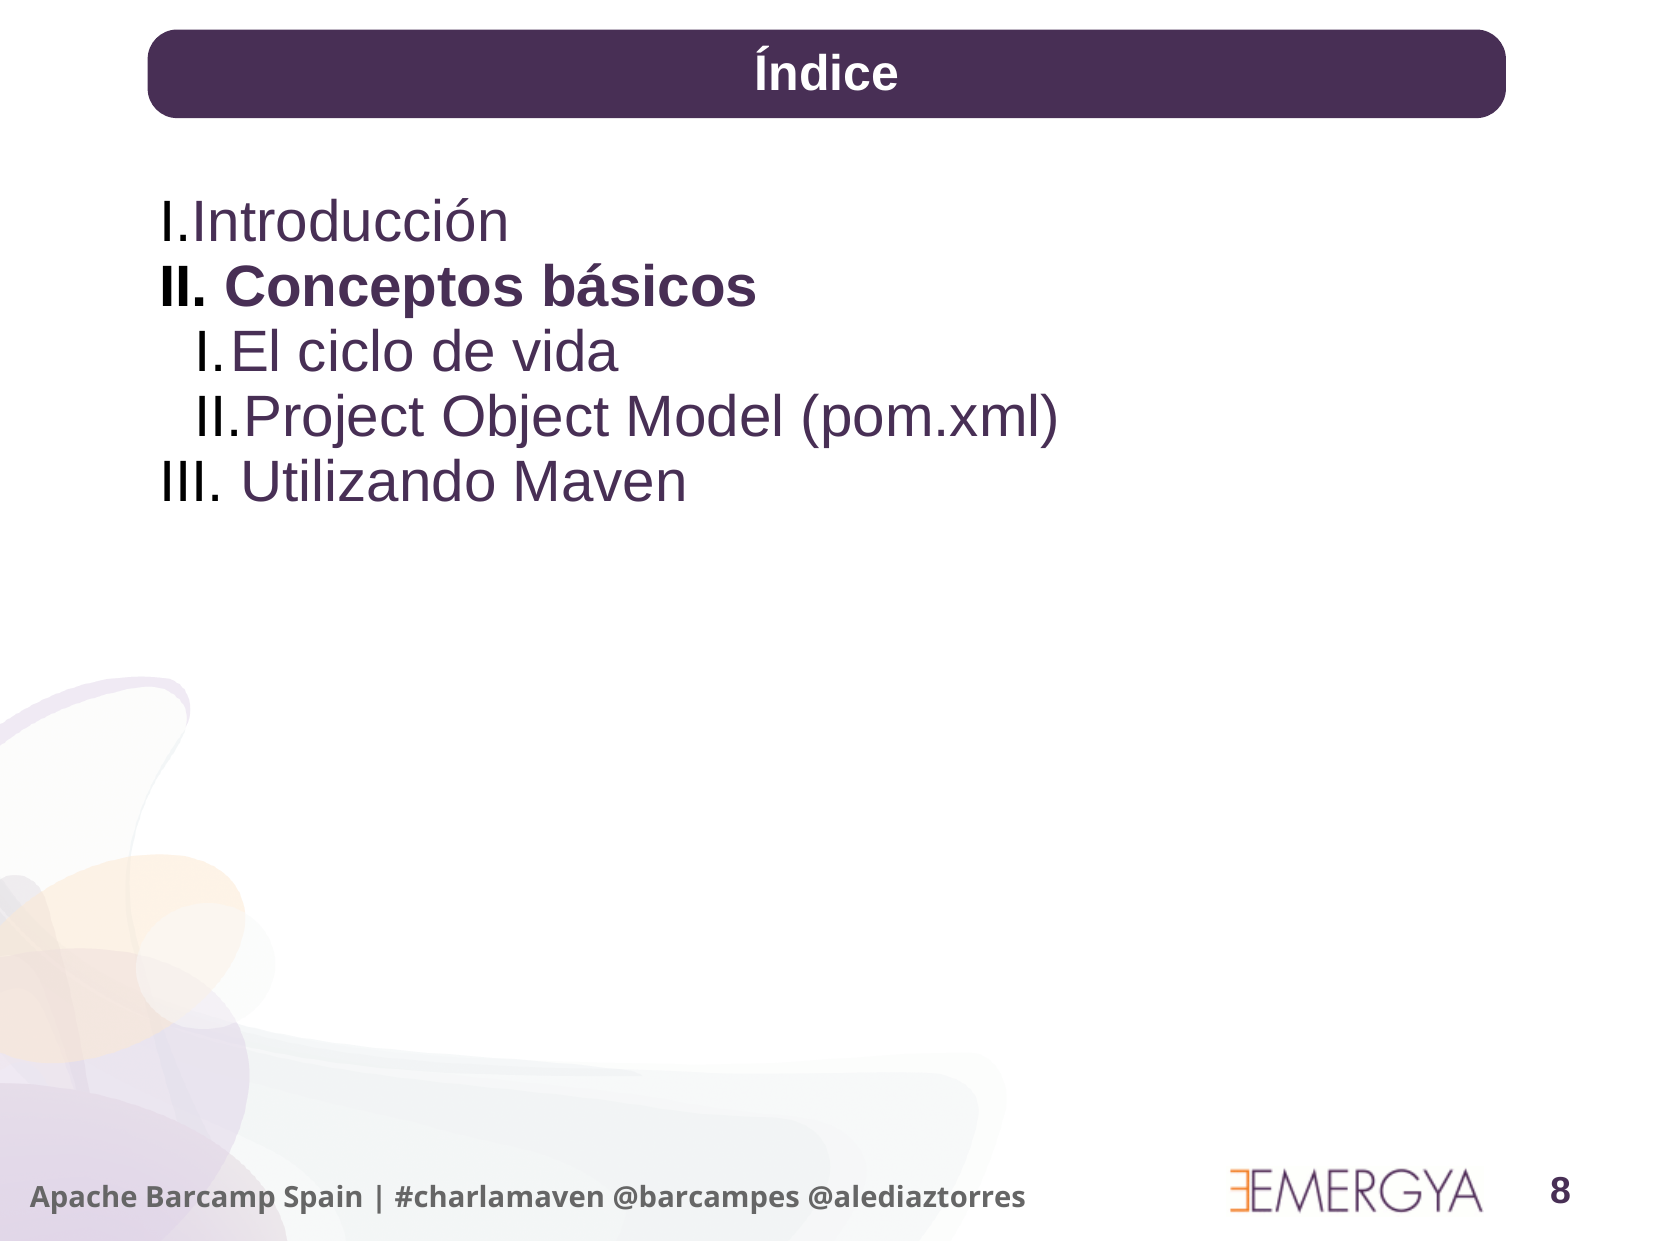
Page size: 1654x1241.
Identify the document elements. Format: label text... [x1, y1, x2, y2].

text_box Índice [147, 29, 1506, 119]
picture [1226, 1166, 1484, 1217]
text_box Introducción Conceptos básicos El ciclo de vida Project Object Model (pom.xml) Utilizando Maven [159, 168, 1488, 535]
picture [0, 673, 1017, 1241]
